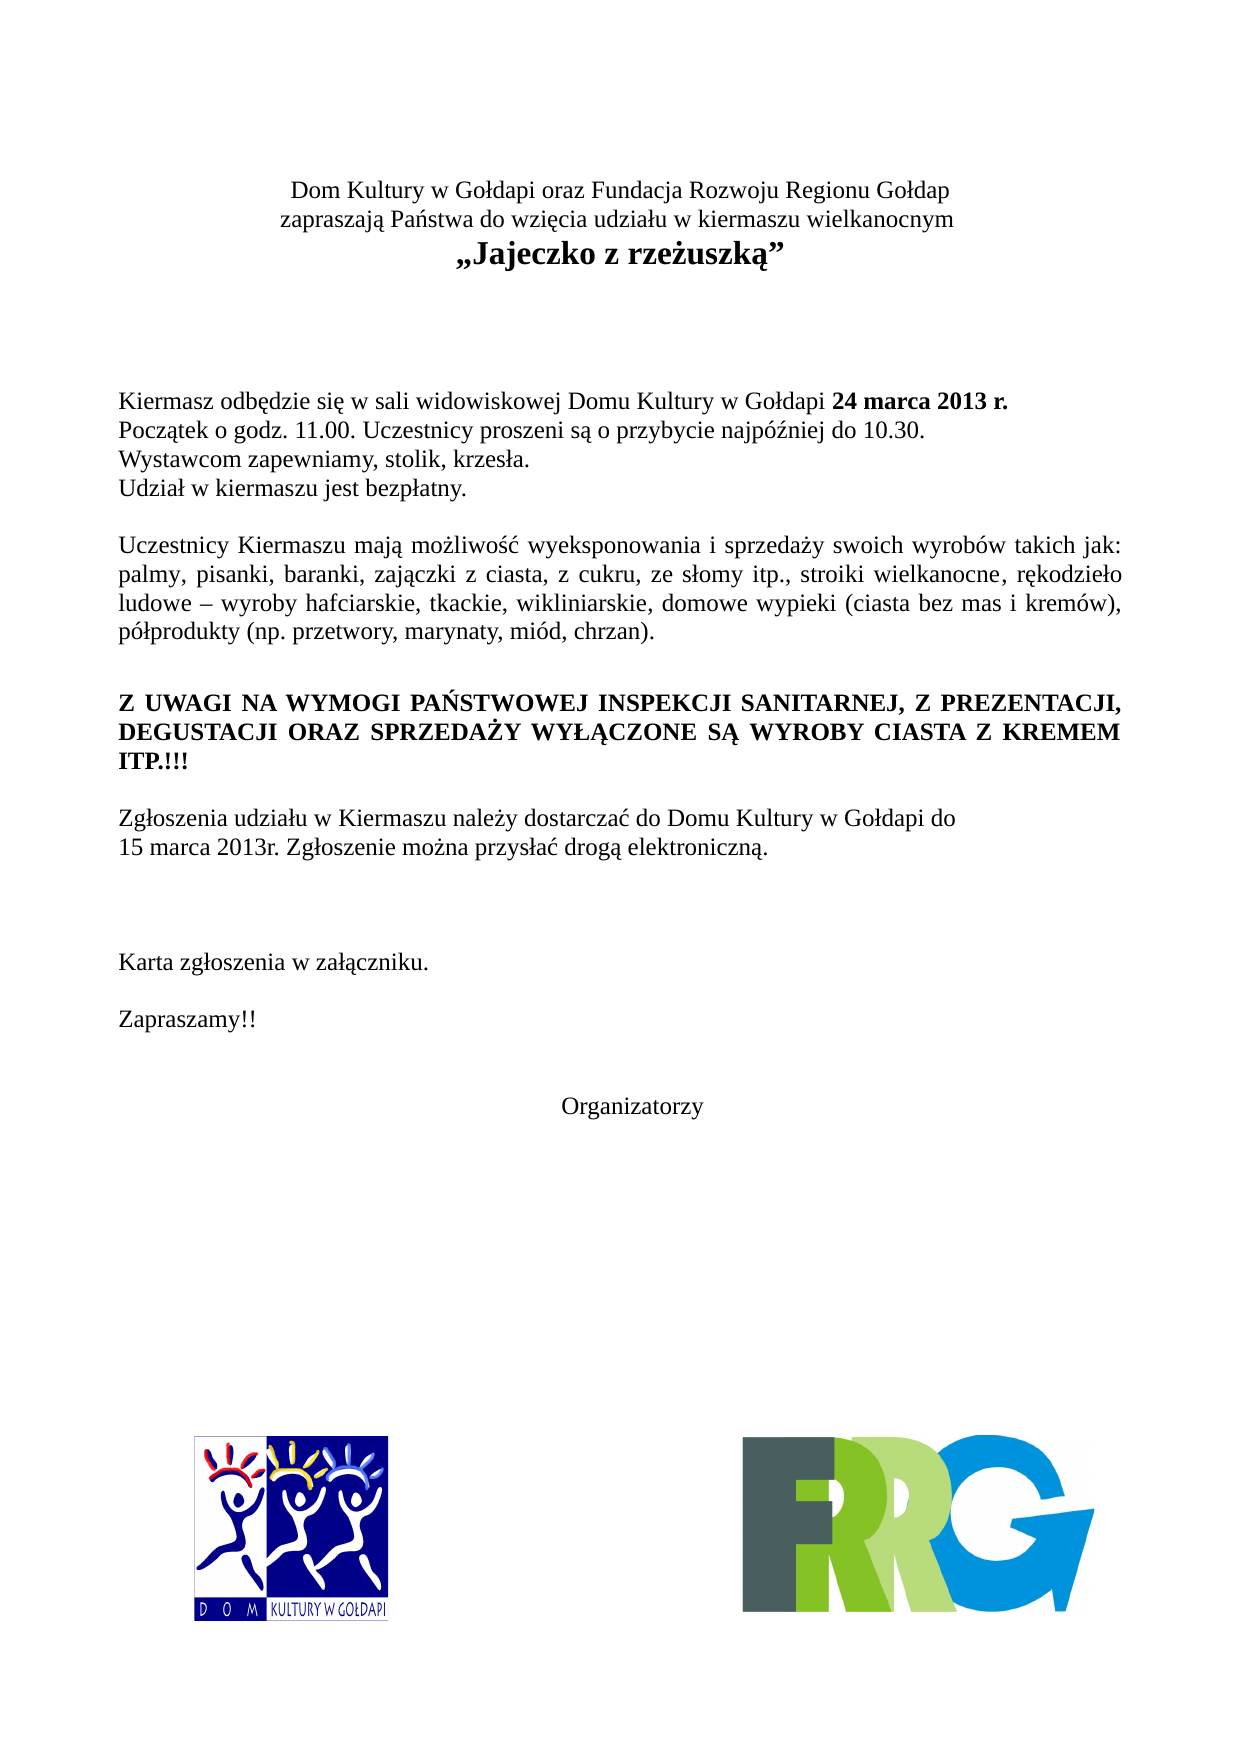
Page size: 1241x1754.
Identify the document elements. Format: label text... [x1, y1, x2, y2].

picture [194, 1436, 389, 1621]
text Uczestnicy Kiermaszu mają możliwość wyeksponowania i sprzedaży swoich wyrobów takich jak: palmy, pisanki, baranki, zajączki z ciasta, z cukru, ze słomy itp., stroiki wielkanocne, rękodzieło ludowe – wyroby hafciarskie, tkackie, wikliniarskie, domowe wypieki (ciasta bez mas i kremów), półprodukty (np. przetwory, marynaty, miód, chrzan). [118, 530, 1122, 645]
text Zapraszamy!! [118, 1004, 1122, 1033]
text Karta zgłoszenia w załączniku. [118, 947, 1122, 976]
picture [1003, 1591, 1056, 1612]
subtitle Zgłoszenia udziału w Kiermaszu należy dostarczać do Domu Kultury w Gołdapi do [118, 803, 1122, 832]
text Dom Kultury w Gołdapi oraz Fundacja Rozwoju Regionu Gołdap [118, 176, 1122, 204]
text Organizatorzy [118, 1091, 1122, 1119]
text Z UWAGI NA WYMOGI PAŃSTWOWEJ INSPEKCJI SANITARNEJ, Z PREZENTACJI, DEGUSTACJI ORAZ SPRZEDAŻY WYŁĄCZONE SĄ WYROBY CIASTA Z KREMEM ITP.!!! [118, 688, 1122, 774]
text zapraszają Państwa do wzięcia udziału w kiermaszu wielkanocnym [118, 204, 1122, 233]
picture [742, 1435, 1095, 1612]
text „Jajeczko z rzeżuszką” [118, 233, 1122, 271]
text Wystawcom zapewniamy, stolik, krzesła. [118, 444, 1122, 473]
picture [1065, 1512, 1095, 1612]
text Kiermasz odbędzie się w sali widowiskowej Domu Kultury w Gołdapi 24 marca 2013 r. [118, 386, 1122, 415]
text Udział w kiermaszu jest bezpłatny. [118, 473, 1122, 501]
subtitle 15 marca 2013r. Zgłoszenie można przysłać drogą elektroniczną. [118, 832, 1122, 861]
text Początek o godz. 11.00. Uczestnicy proszeni są o przybycie najpóźniej do 10.30. [118, 415, 1122, 444]
